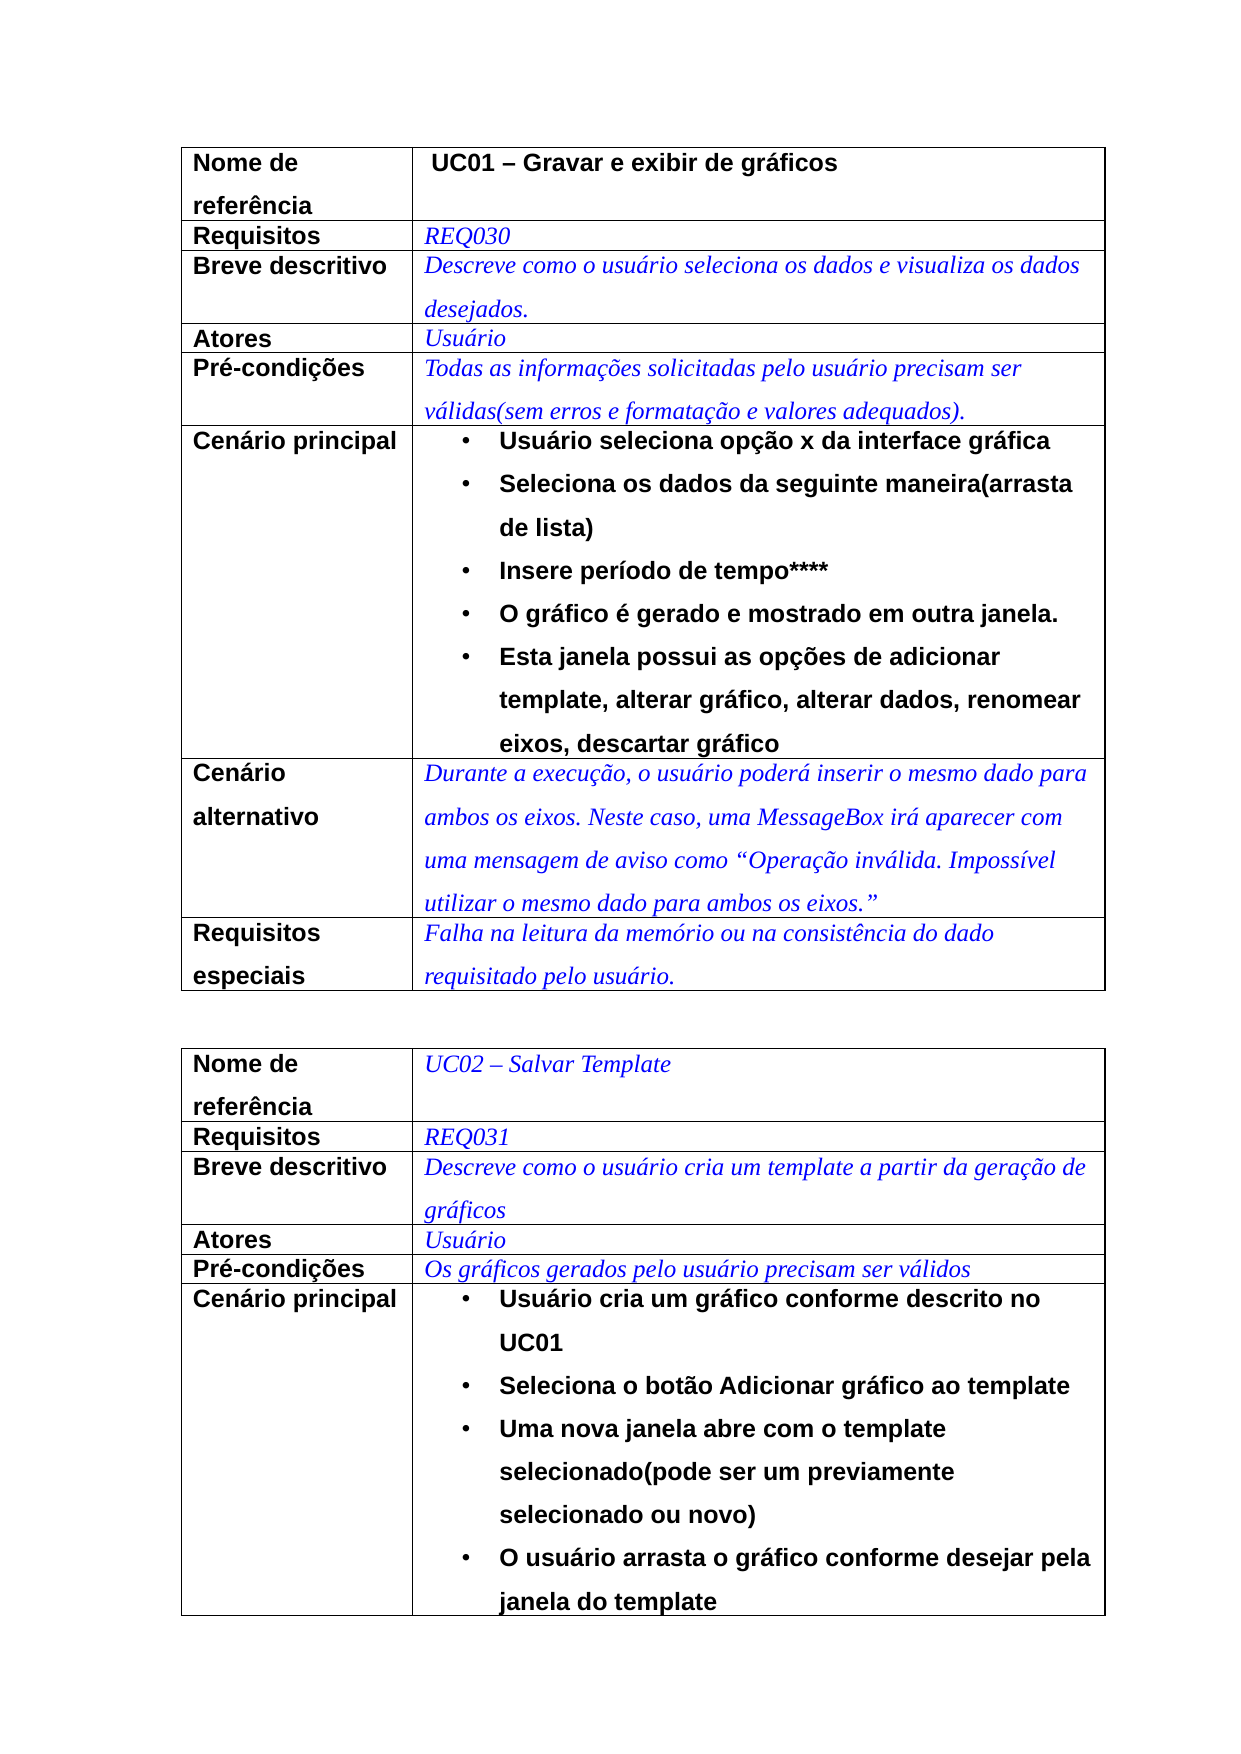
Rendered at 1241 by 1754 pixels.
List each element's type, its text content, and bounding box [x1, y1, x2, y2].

table_cell REQ031 [413, 1122, 1104, 1151]
table_cell Requisitos [182, 221, 412, 249]
table_cell Atores [182, 324, 412, 352]
table_cell Atores [182, 1225, 412, 1253]
table_cell Usuário cria um gráfico conforme descrito no UC01 Seleciona o botão Adicionar gráfico ao template Uma nova janela abre com o template selecionado(pode ser um previamente selecionado ou novo) O usuário arrasta o gráfico conforme desejar pela janela do template [413, 1284, 1104, 1615]
table_header Nome de referência [182, 1049, 412, 1121]
table_header UC01 – Gravar e exibir de gráficos [413, 148, 1104, 220]
table_cell Requisitos especiais [182, 918, 412, 989]
table_cell Breve descritivo [182, 251, 412, 322]
table_cell Usuário [413, 1225, 1104, 1253]
table_cell Cenário alternativo [182, 759, 412, 917]
table_cell Pré-condições [182, 353, 412, 425]
table_cell Descreve como o usuário cria um template a partir da geração de gráficos [413, 1152, 1104, 1224]
table_cell Usuário [413, 324, 1104, 352]
table_cell Cenário principal [182, 1284, 412, 1615]
table_cell Usuário seleciona opção x da interface gráfica Seleciona os dados da seguinte maneira(arrasta de lista) Insere período de tempo**** O gráfico é gerado e mostrado em outra janela. Esta janela possui as opções de adicionar template, alterar gráfico, alterar dados, renomear eixos, descartar gráfico [413, 426, 1104, 757]
table_cell REQ030 [413, 221, 1104, 249]
table_cell Breve descritivo [182, 1152, 412, 1224]
table_cell Os gráficos gerados pelo usuário precisam ser válidos [413, 1255, 1104, 1283]
table_cell Durante a execução, o usuário poderá inserir o mesmo dado para ambos os eixos. Neste caso, uma MessageBox irá aparecer com uma mensagem de aviso como “Operação inválida. Impossível utilizar o mesmo dado para ambos os eixos.” [413, 759, 1104, 917]
table_cell Falha na leitura da memório ou na consistência do dado requisitado pelo usuário. [413, 918, 1104, 989]
table_cell Requisitos [182, 1122, 412, 1151]
table_cell Todas as informações solicitadas pelo usuário precisam ser válidas(sem erros e formatação e valores adequados). [413, 353, 1104, 425]
table_cell Descreve como o usuário seleciona os dados e visualiza os dados desejados. [413, 251, 1104, 322]
table_header Nome de referência [182, 148, 412, 220]
table_header UC02 – Salvar Template [413, 1049, 1104, 1121]
table_cell Pré-condições [182, 1255, 412, 1283]
table_cell Cenário principal [182, 426, 412, 757]
